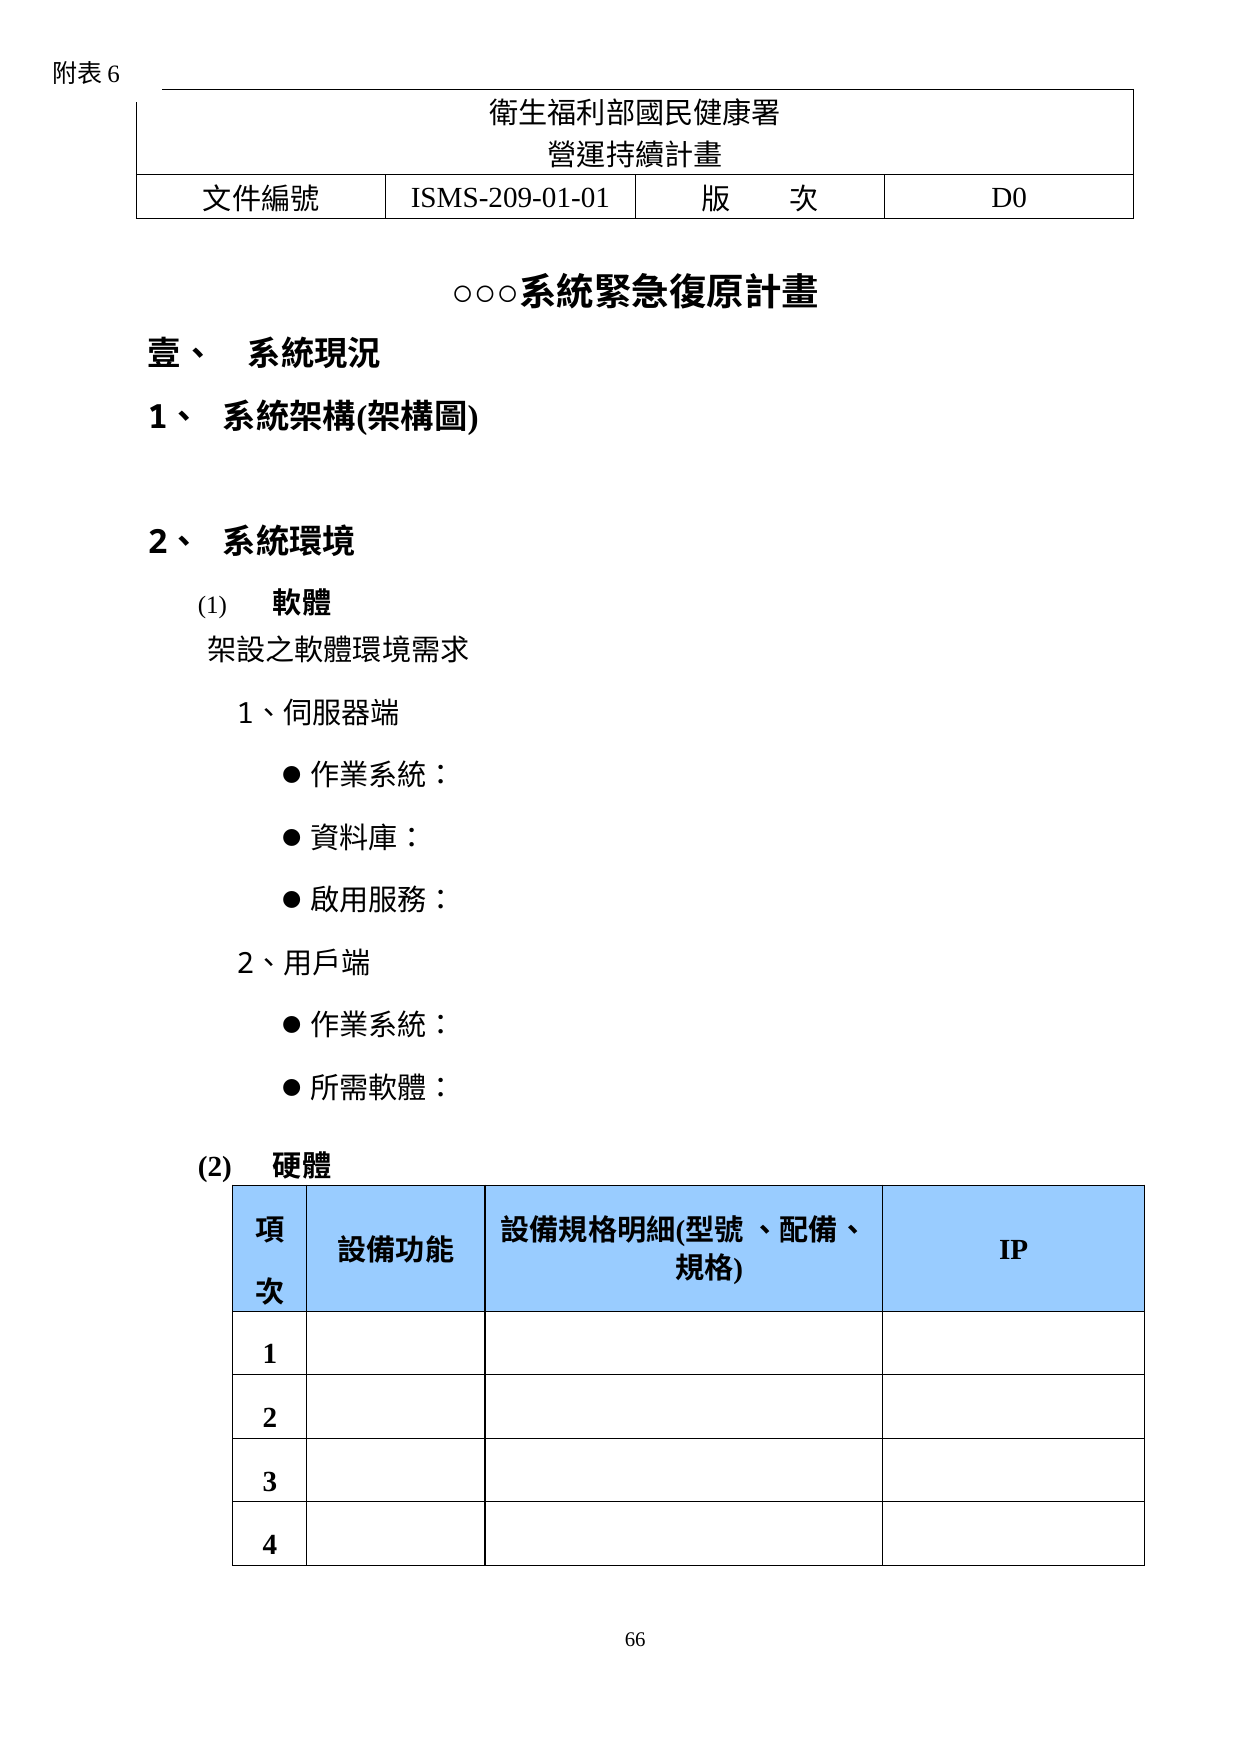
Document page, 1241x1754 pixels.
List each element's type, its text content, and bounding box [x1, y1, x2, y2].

table_cell [307, 1312, 484, 1374]
table_cell [883, 1375, 1144, 1438]
table_cell [486, 1502, 882, 1565]
table_cell 2 [233, 1375, 306, 1438]
table_cell [486, 1312, 882, 1374]
list 伺服器端 [236, 703, 1122, 728]
table_header 設備功能 [307, 1186, 484, 1311]
table_cell [307, 1375, 484, 1438]
list 軟體 [198, 559, 1122, 622]
table_header 項次 [233, 1186, 306, 1311]
list 系統環境 [148, 497, 1122, 559]
text 附表6 [52, 53, 147, 89]
table_cell [307, 1439, 484, 1501]
table_cell [883, 1439, 1144, 1501]
table_cell [883, 1502, 1144, 1565]
table_header 設備規格明細(型號 、配備、 規格) [486, 1186, 882, 1311]
text ○○○系統緊急復原計畫 [148, 247, 1122, 309]
text [37, 46, 162, 102]
text 架設之軟體環境需求 [207, 641, 1122, 666]
table_cell 1 [233, 1312, 306, 1374]
table_cell [307, 1502, 484, 1565]
list 作業系統： [281, 766, 1122, 791]
list 系統現況 [148, 309, 1122, 372]
table_cell 4 [233, 1502, 306, 1565]
list 作業系統： [281, 1016, 1122, 1041]
table_cell [883, 1312, 1144, 1374]
table_cell [486, 1439, 882, 1501]
list 資料庫： [281, 828, 1122, 853]
list 啟用服務： [281, 891, 1122, 916]
table_header IP [883, 1186, 1144, 1311]
table_cell [486, 1375, 882, 1438]
list 硬體 [198, 1122, 1122, 1184]
list 系統架構(架構圖) [148, 372, 1122, 434]
table_cell 3 [233, 1439, 306, 1501]
list 所需軟體： [281, 1078, 1122, 1103]
list 用戶端 [236, 953, 1122, 978]
